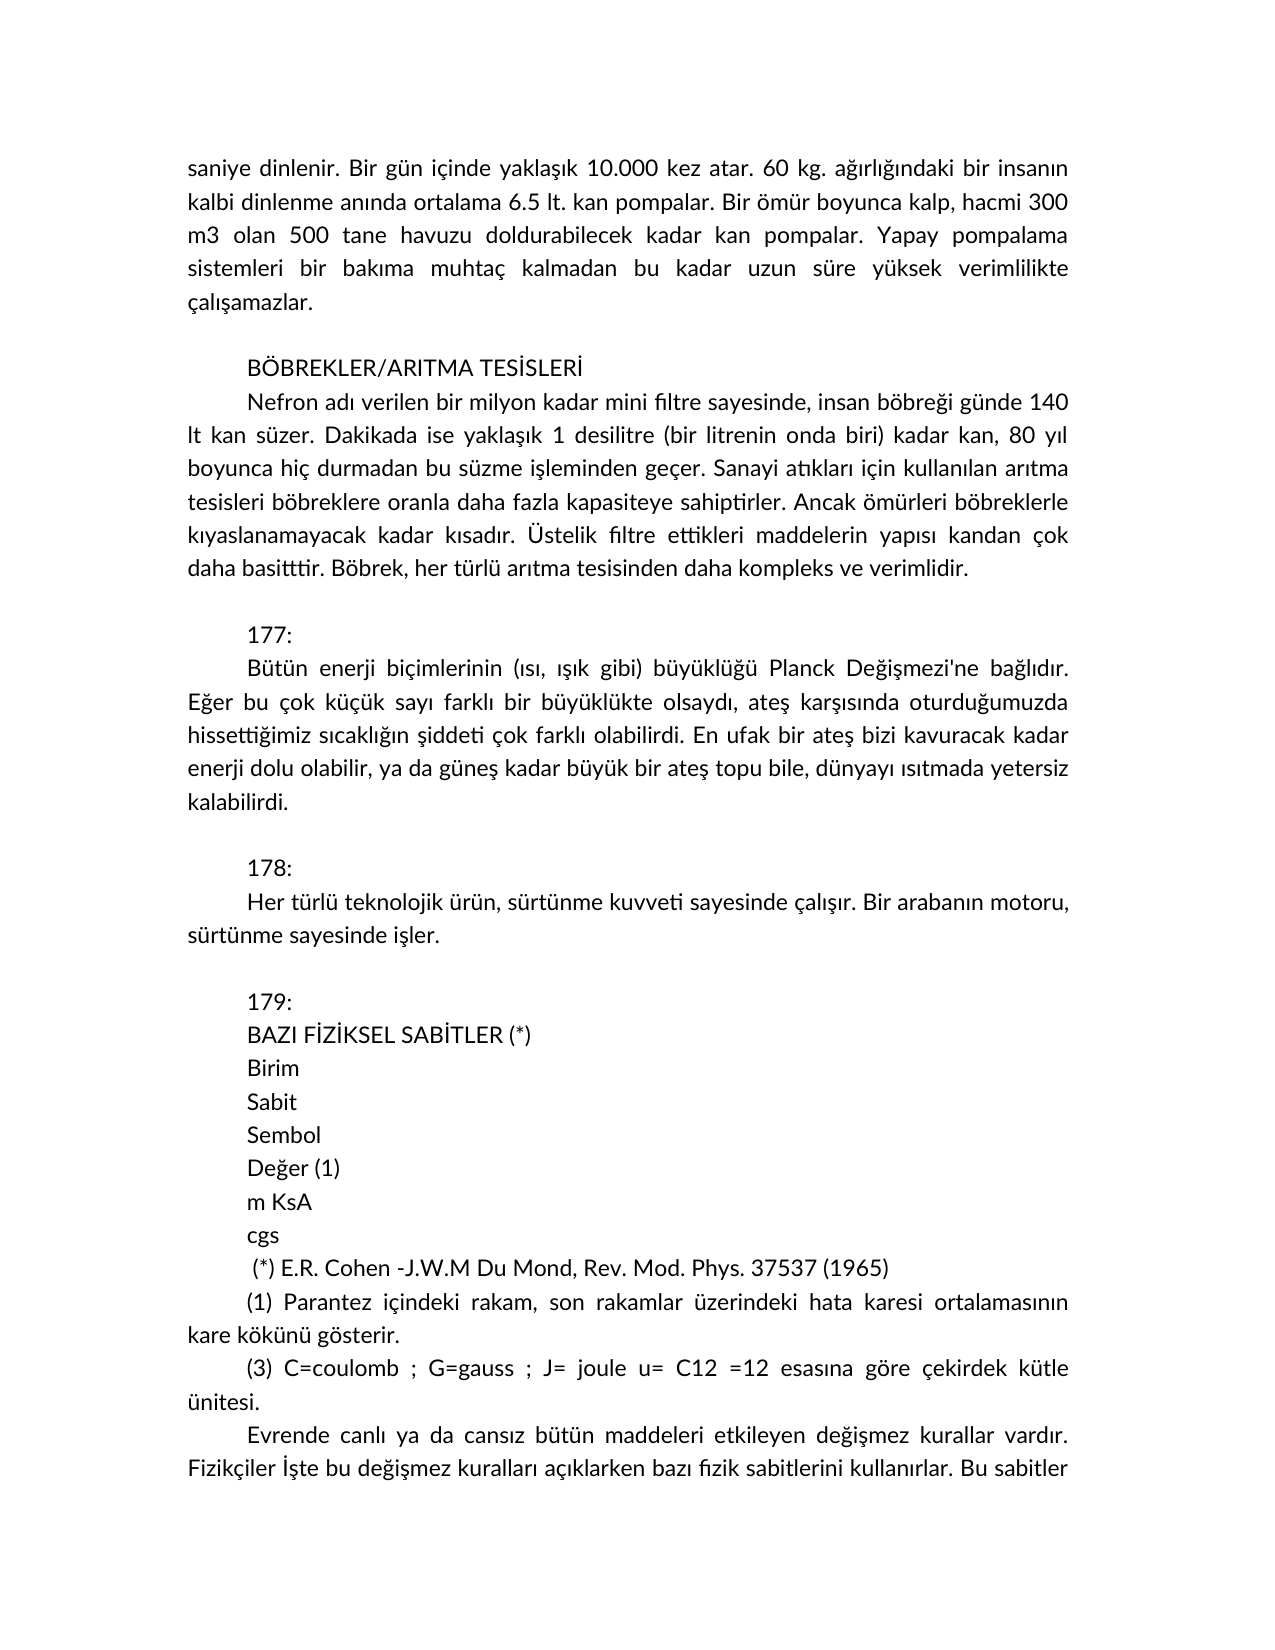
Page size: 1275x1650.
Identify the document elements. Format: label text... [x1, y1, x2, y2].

text Birim [187, 1050, 1070, 1083]
text BÖBREKLER/ARITMA TESİSLERİ [187, 350, 1070, 383]
text BAZI FİZİKSEL SABİTLER (*) [187, 1017, 1070, 1050]
text Sabit [187, 1083, 1070, 1117]
text (*) E.R. Cohen -J.W.M Du Mond, Rev. Mod. Phys. 37537 (1965) [187, 1250, 1070, 1283]
text Her türlü teknolojik ürün, sürtünme kuvveti sayesinde çalışır. Bir arabanın motoru, sürtünme sayesinde işler. [187, 883, 1070, 950]
text saniye dinlenir. Bir gün içinde yaklaşık 10.000 kez atar. 60 kg. ağırlığındaki bir insanın kalbi dinlenme anında ortalama 6.5 lt. kan pompalar. Bir ömür boyunca kalp, hacmi 300 m3 olan 500 tane havuzu doldurabilecek kadar kan pompalar. Yapay pompalama sistemleri bir bakıma muhtaç kalmadan bu kadar uzun süre yüksek verimlilikte çalışamazlar. [187, 150, 1070, 317]
text 179: [187, 983, 1070, 1017]
text 178: [187, 850, 1070, 883]
text Değer (1) [187, 1150, 1070, 1183]
text Bütün enerji biçimlerinin (ısı, ışık gibi) büyüklüğü Planck Değişmezi'ne bağlıdır. Eğer bu çok küçük sayı farklı bir büyüklükte olsaydı, ateş karşısında oturduğumuzda hissettiğimiz sıcaklığın şiddeti çok farklı olabilirdi. En ufak bir ateş bizi kavuracak kadar enerji dolu olabilir, ya da güneş kadar büyük bir ateş topu bile, dünyayı ısıtmada yetersiz kalabilirdi. [187, 650, 1070, 817]
text Evrende canlı ya da cansız bütün maddeleri etkileyen değişmez kurallar vardır. Fizikçiler İşte bu değişmez kuralları açıklarken bazı fizik sabitlerini kullanırlar. Bu sabitler [187, 1417, 1070, 1483]
text m KsA [187, 1183, 1070, 1217]
text cgs [187, 1217, 1070, 1250]
text (3) C=coulomb ; G=gauss ; J= joule u= C12 =12 esasına göre çekirdek kütle ünitesi. [187, 1350, 1070, 1417]
text Nefron adı verilen bir milyon kadar mini filtre sayesinde, insan böbreği günde 140 lt kan süzer. Dakikada ise yaklaşık 1 desilitre (bir litrenin onda biri) kadar kan, 80 yıl boyunca hiç durmadan bu süzme işleminden geçer. Sanayi atıkları için kullanılan arıtma tesisleri böbreklere oranla daha fazla kapasiteye sahiptirler. Ancak ömürleri böbreklerle kıyaslanamayacak kadar kısadır. Üstelik filtre ettikleri maddelerin yapısı kandan çok daha basitttir. Böbrek, her türlü arıtma tesisinden daha kompleks ve verimlidir. [187, 383, 1070, 583]
text 177: [187, 617, 1070, 650]
text Sembol [187, 1117, 1070, 1150]
text (1) Parantez içindeki rakam, son rakamlar üzerindeki hata karesi ortalamasının kare kökünü gösterir. [187, 1283, 1070, 1350]
